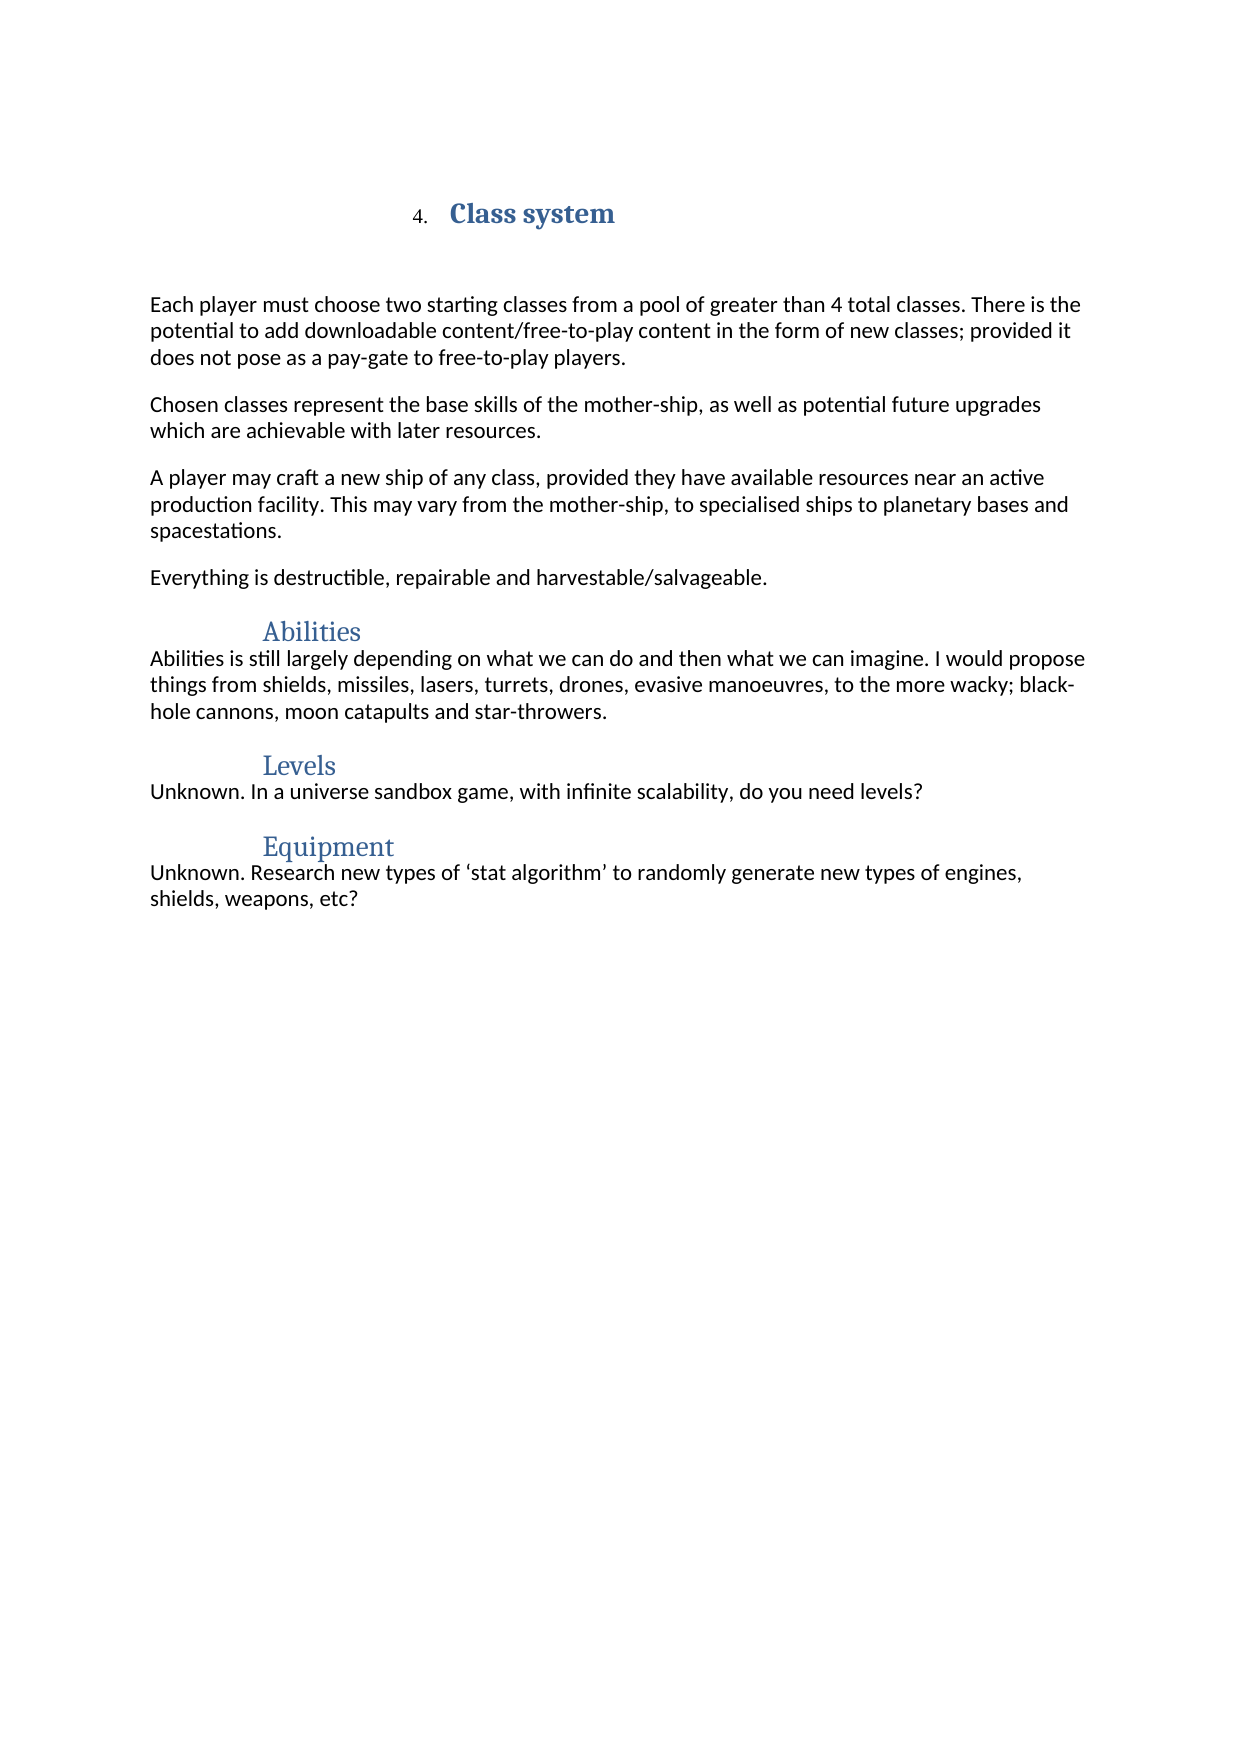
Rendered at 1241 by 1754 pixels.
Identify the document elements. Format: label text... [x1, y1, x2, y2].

text Abilities is still largely depending on what we can do and then what we can imagine. I would propose things from shields, missiles, lasers, turrets, drones, evasive manoeuvres, to the more wacky; black-hole cannons, moon catapults and star-throwers. [150, 649, 1090, 725]
text Everything is destructible, repairable and harvestable/salvageable. [150, 568, 1090, 591]
text A player may craft a new ship of any class, provided they have available resources near an active production facility. This may vary from the mother-ship, to specialised ships to planetary bases and spacestations. [150, 468, 1090, 544]
text Chosen classes represent the base skills of the mother-ship, as well as potential future upgrades which are achievable with later resources. [150, 395, 1090, 444]
text Each player must choose two starting classes from a pool of greater than 4 total classes. There is the potential to add downloadable content/free-to-play content in the form of new classes; provided it does not pose as a pay-gate to free-to-play players. [150, 295, 1090, 371]
text Unknown. Research new types of ‘stat algorithm’ to randomly generate new types of engines, shields, weapons, etc? [150, 863, 1090, 913]
list Class system [412, 197, 1090, 231]
text Unknown. In a universe sandbox game, with infinite scalability, do you need levels? [150, 783, 1090, 806]
text Abilities [262, 616, 1090, 649]
text Equipment [262, 830, 1090, 863]
text Levels [262, 749, 1090, 783]
